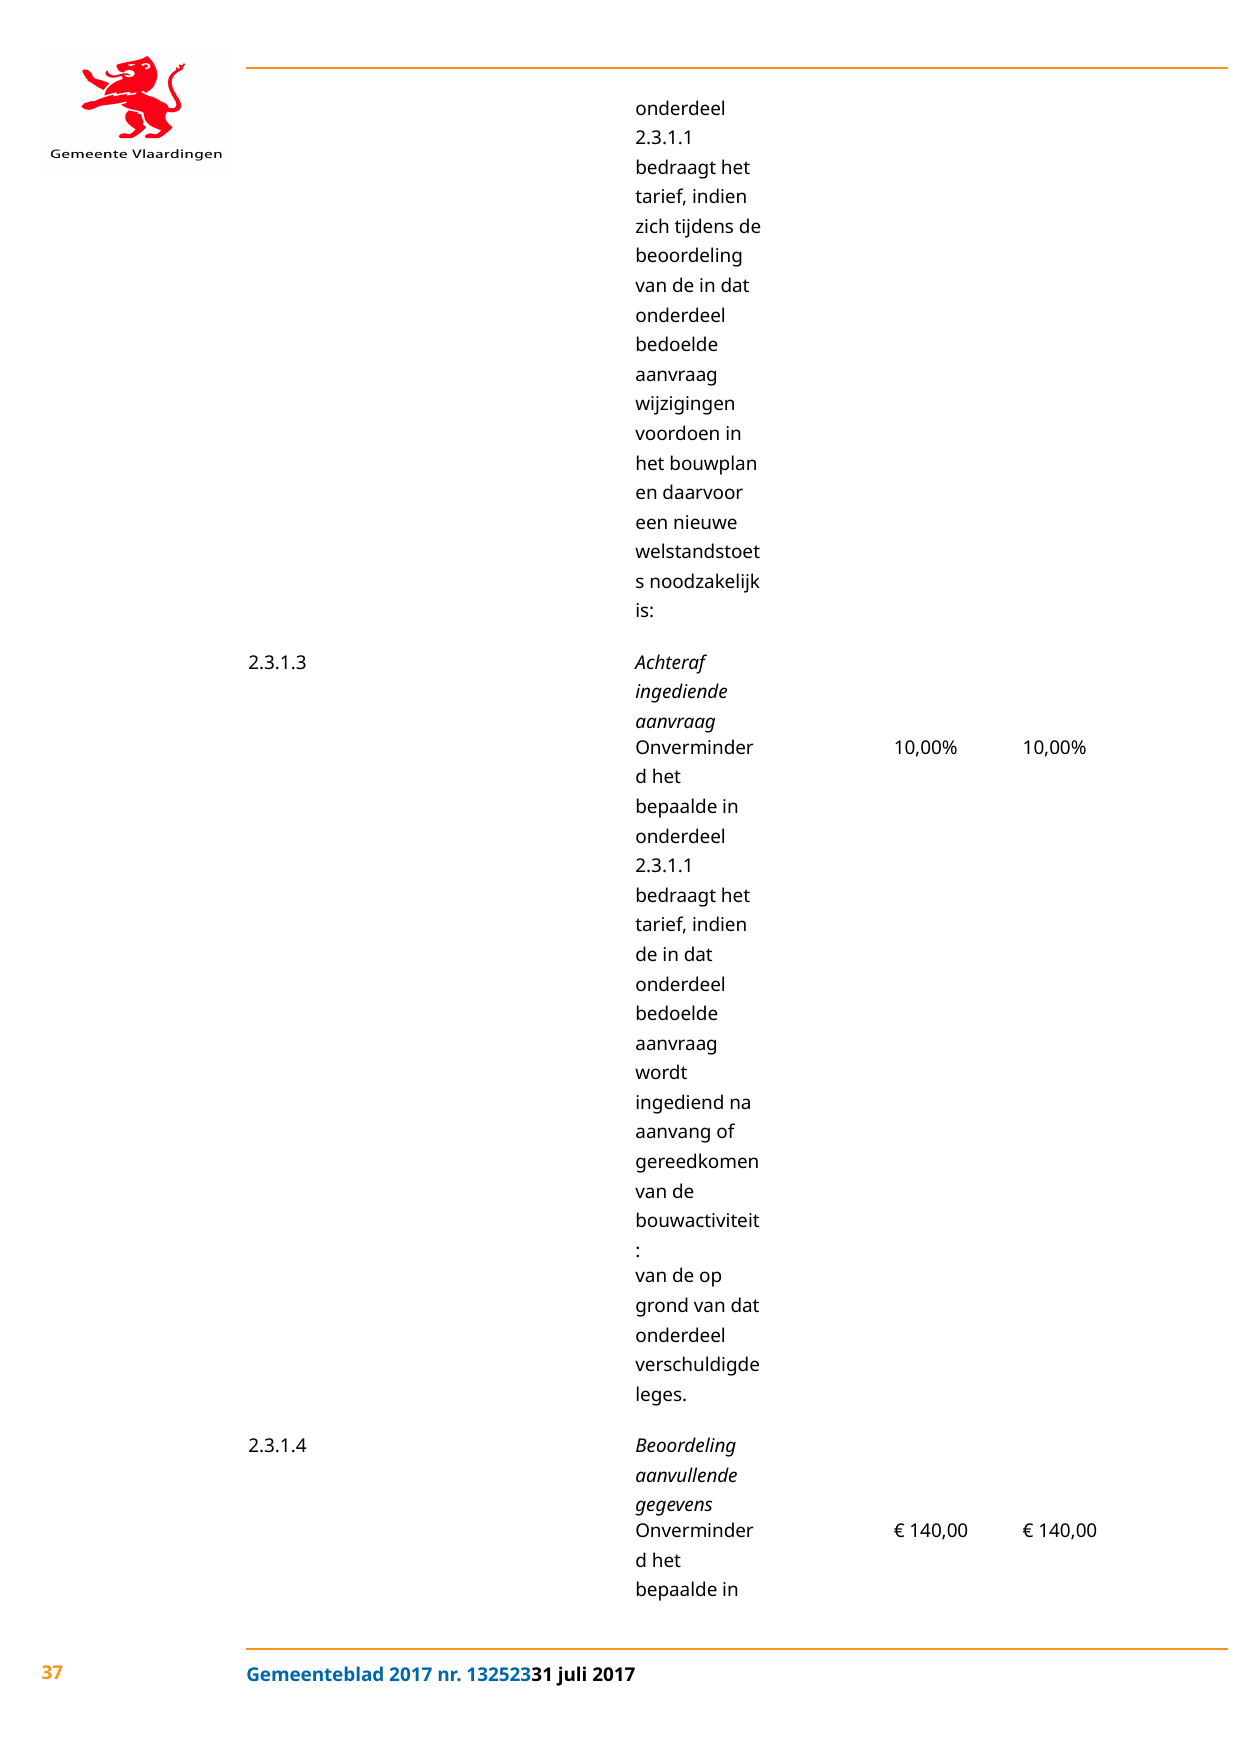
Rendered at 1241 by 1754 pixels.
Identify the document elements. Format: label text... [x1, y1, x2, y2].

table_cell [506, 624, 635, 649]
table_cell [635, 624, 764, 649]
table_cell [1023, 1263, 1152, 1407]
table_cell [377, 95, 506, 623]
table_cell [248, 1518, 377, 1602]
table_cell Beoordeling aanvullende gegevens [635, 1433, 764, 1517]
table_cell [764, 1433, 893, 1517]
table_cell Onverminderd het bepaalde in onderdeel 2.3.1.1 bedraagt het tarief, indien de in dat onderdeel bedoelde aanvraag wordt ingediend na aanvang of gereedkomen van de bouwactiviteit: [635, 734, 764, 1263]
table_cell [506, 1433, 635, 1517]
table_cell 10,00% [1023, 734, 1152, 1263]
table_cell [894, 95, 1022, 623]
table_cell [377, 649, 506, 734]
table_cell [764, 1263, 893, 1407]
table_cell [248, 1407, 377, 1432]
table_cell [894, 1433, 1022, 1517]
table_cell 2.3.1.4 [248, 1433, 377, 1517]
table_cell [506, 734, 635, 1263]
table_cell [764, 649, 893, 734]
table_cell [894, 1407, 1022, 1432]
table_cell [1023, 649, 1152, 734]
table_cell [248, 95, 377, 623]
table_cell [764, 624, 893, 649]
picture [41, 47, 231, 172]
table_cell [1023, 624, 1152, 649]
table_cell € 140,00 [1023, 1518, 1152, 1602]
table_cell onderdeel 2.3.1.1 bedraagt het tarief, indien zich tijdens de beoordeling van de in dat onderdeel bedoelde aanvraag wijzigingen voordoen in het bouwplan en daarvoor een nieuwe welstandstoets noodzakelijk is: [635, 95, 764, 623]
table_cell [248, 624, 377, 649]
table_cell [506, 1263, 635, 1407]
table_cell Achteraf ingediende aanvraag [635, 649, 764, 734]
table_cell 2.3.1.3 [248, 649, 377, 734]
table_cell [377, 1407, 506, 1432]
table_cell [635, 1407, 764, 1432]
table_cell [506, 1407, 635, 1432]
table_cell [377, 1263, 506, 1407]
table_cell € 140,00 [894, 1518, 1022, 1602]
table_cell [894, 649, 1022, 734]
table_cell [377, 624, 506, 649]
table_cell [764, 1518, 893, 1602]
table_cell [764, 734, 893, 1263]
table_cell van de op grond van dat onderdeel verschuldigde leges. [635, 1263, 764, 1407]
table_cell Onverminderd het bepaalde in [635, 1518, 764, 1602]
table_cell [248, 734, 377, 1263]
table_cell [1023, 1407, 1152, 1432]
table_cell [506, 95, 635, 623]
table_cell [506, 1518, 635, 1602]
table_cell [764, 1407, 893, 1432]
table_cell [506, 649, 635, 734]
table_cell [1023, 95, 1152, 623]
table_cell [248, 1263, 377, 1407]
table_cell [377, 734, 506, 1263]
table_cell [377, 1433, 506, 1517]
table_cell [764, 95, 893, 623]
table_cell 10,00% [894, 734, 1022, 1263]
table_cell [377, 1518, 506, 1602]
table_cell [1023, 1433, 1152, 1517]
table_cell [894, 624, 1022, 649]
table_cell [894, 1263, 1022, 1407]
